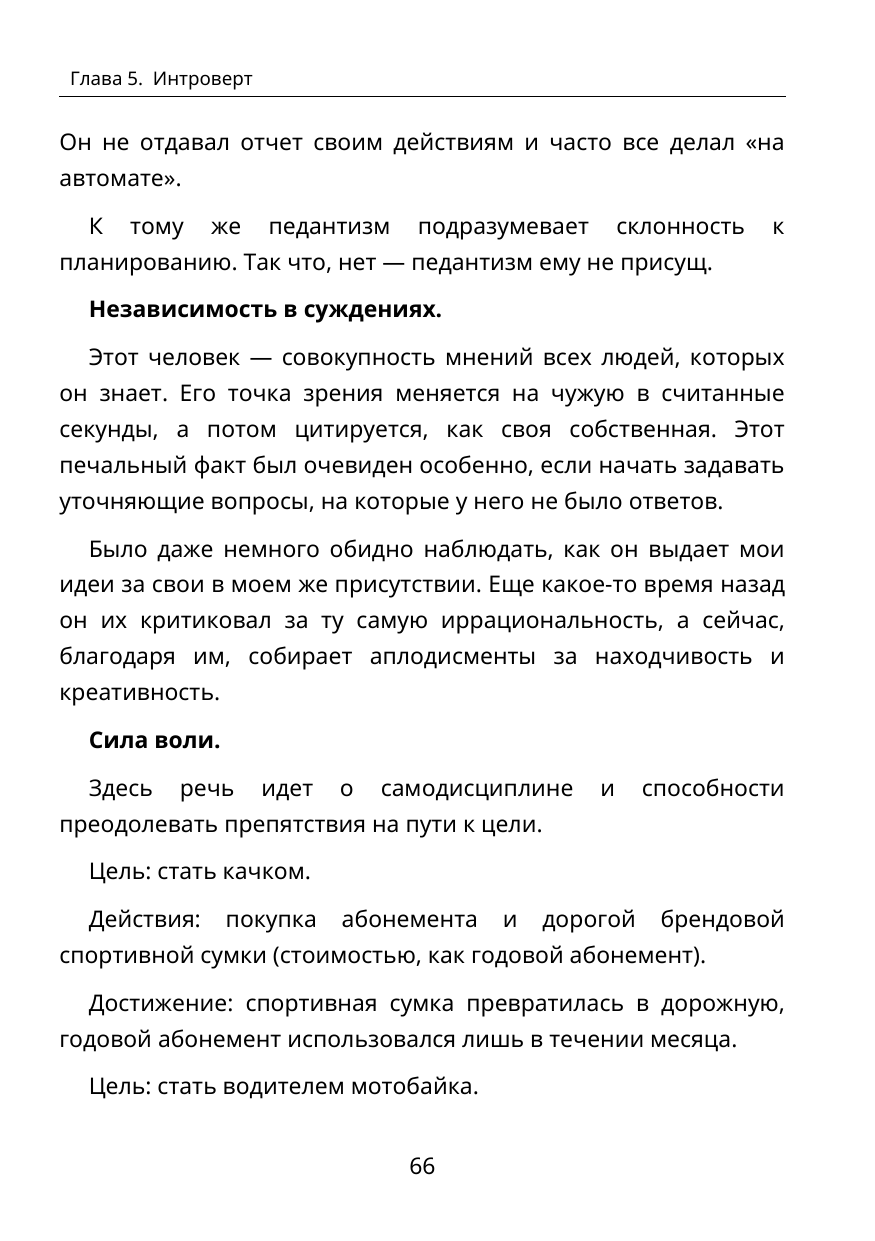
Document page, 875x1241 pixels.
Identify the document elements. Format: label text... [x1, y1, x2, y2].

text Было даже немного обидно наблюдать, как он выдает мои идеи за свои в моем же присутствии. Еще какое-то время назад он их критиковал за ту самую иррациональность, а сейчас, благодаря им, собирает аплодисменты за находчивость и креативность. [59, 532, 786, 707]
text Цель: стать водителем мотобайка. [59, 1070, 786, 1102]
text Этот человек — совокупность мнений всех людей, которых он знает. Его точка зрения меняется на чужую в считанные секунды, а потом цитируется, как своя собственная. Этот печальный факт был очевиден особенно, если начать задавать уточняющие вопросы, на которые у него не было ответов. [59, 341, 786, 516]
text К тому же педантизм подразумевает склонность к планированию. Так что, нет — педантизм ему не присущ. [59, 210, 786, 277]
text Действия: покупка абонемента и дорогой брендовой спортивной сумки (стоимостью, как годовой абонемент). [59, 903, 786, 970]
text Достижение: спортивная сумка превратилась в дорожную, годовой абонемент использовался лишь в течении месяца. [59, 987, 786, 1054]
text Он не отдавал отчет своим действиям и часто все делал «на автомате». [59, 126, 786, 193]
text Здесь речь идет о самодисциплине и способности преодолевать препятствия на пути к цели. [59, 772, 786, 839]
text Цель: стать качком. [59, 855, 786, 887]
text Сила воли. [59, 724, 786, 755]
text Независимость в суждениях. [59, 293, 786, 324]
